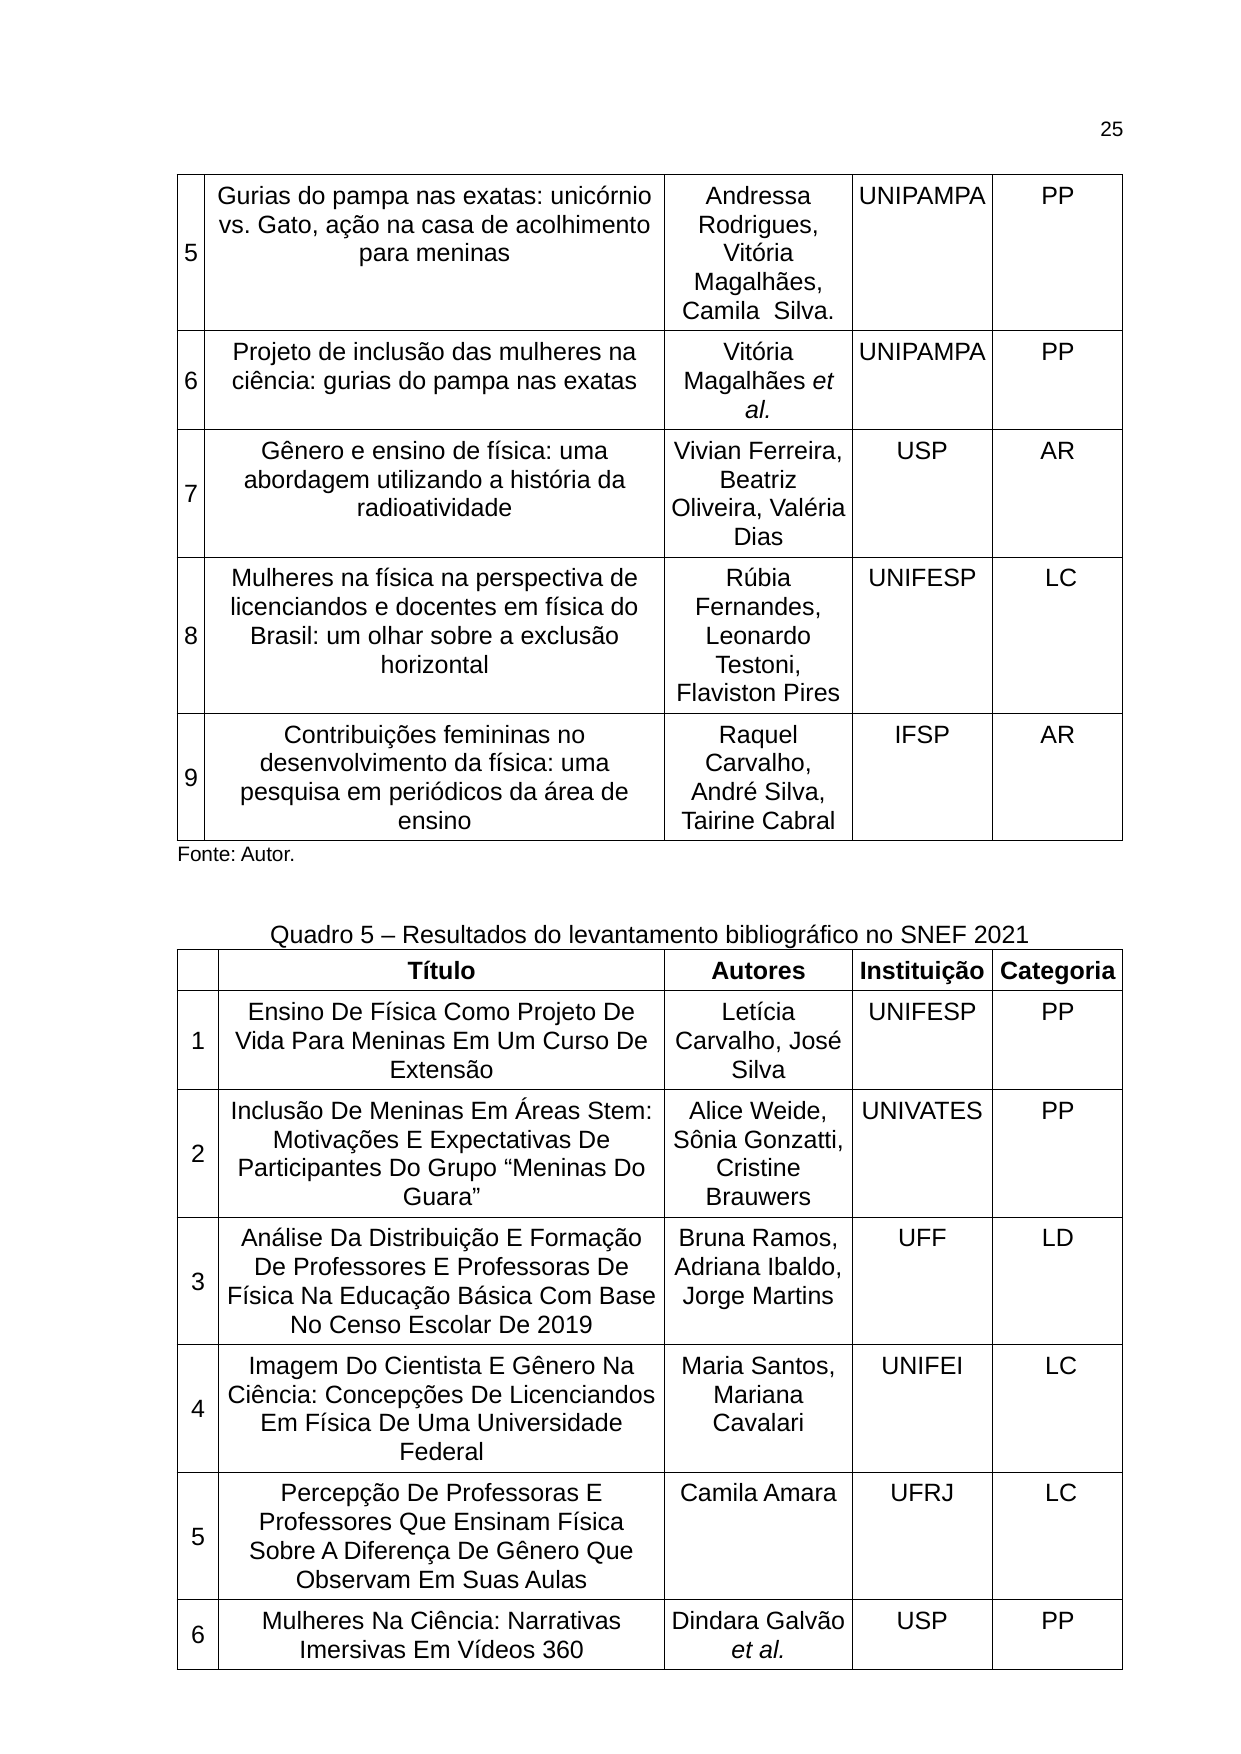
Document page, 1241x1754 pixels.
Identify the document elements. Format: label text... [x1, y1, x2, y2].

table_cell 9 [178, 714, 204, 840]
table_cell Ensino De Física Como Projeto De Vida Para Meninas Em Um Curso De Extensão [219, 991, 664, 1089]
table_cell Contribuições femininas no desenvolvimento da física: uma pesquisa em periódicos da área de ensino [205, 714, 664, 840]
table_cell UNIVATES [853, 1090, 992, 1217]
table_cell Projeto de inclusão das mulheres na ciência: gurias do pampa nas exatas [205, 331, 664, 429]
table_cell AR [993, 714, 1122, 840]
table_cell Gurias do pampa nas exatas: unicórnio vs. Gato, ação na casa de acolhimento para meninas [205, 175, 664, 330]
table_cell IFSP [853, 714, 992, 840]
table_cell UNIFESP [853, 991, 992, 1089]
table_cell UNIFESP [853, 558, 992, 713]
table_cell 3 [178, 1218, 218, 1344]
table_cell LC [993, 558, 1122, 713]
table_cell LC [993, 1473, 1122, 1599]
table_cell PP [993, 1600, 1122, 1669]
table_cell USP [853, 1600, 992, 1669]
table_cell PP [993, 1090, 1122, 1217]
table_cell Rúbia Fernandes, Leonardo Testoni, Flaviston Pires [665, 558, 852, 713]
table_cell 7 [178, 430, 204, 557]
table_cell Gênero e ensino de física: uma abordagem utilizando a história da radioatividade [205, 430, 664, 557]
table_cell Maria Santos, Mariana Cavalari [665, 1345, 852, 1472]
table_cell 1 [178, 991, 218, 1089]
table_header Categoria [993, 950, 1122, 990]
table_cell Letícia Carvalho, José Silva [665, 991, 852, 1089]
table_header Instituição [853, 950, 992, 990]
table_cell Mulheres Na Ciência: Narrativas Imersivas Em Vídeos 360 [219, 1600, 664, 1669]
table_cell Percepção De Professoras E Professores Que Ensinam Física Sobre A Diferença De Gênero Que Observam Em Suas Aulas [219, 1473, 664, 1599]
table_cell Alice Weide, Sônia Gonzatti, Cristine Brauwers [665, 1090, 852, 1217]
table_cell PP [993, 991, 1122, 1089]
table_cell PP [993, 331, 1122, 429]
table_cell PP [993, 175, 1122, 330]
table_cell 5 [178, 1473, 218, 1599]
table_cell LC [993, 1345, 1122, 1472]
table_cell 4 [178, 1345, 218, 1472]
table_cell Andressa Rodrigues, Vitória Magalhães, Camila Silva. [665, 175, 852, 330]
table_header Título [219, 950, 664, 990]
table_cell 5 [178, 175, 204, 330]
table_cell UNIPAMPA [853, 175, 992, 330]
table_cell Raquel Carvalho, André Silva, Tairine Cabral [665, 714, 852, 840]
table_cell UFF [853, 1218, 992, 1344]
table_cell Bruna Ramos, Adriana Ibaldo, Jorge Martins [665, 1218, 852, 1344]
table_cell AR [993, 430, 1122, 557]
table_cell Mulheres na física na perspectiva de licenciandos e docentes em física do Brasil: um olhar sobre a exclusão horizontal [205, 558, 664, 713]
table_cell 2 [178, 1090, 218, 1217]
text Fonte: Autor. [177, 841, 1123, 865]
table_cell Imagem Do Cientista E Gênero Na Ciência: Concepções De Licenciandos Em Física De Uma Universidade Federal [219, 1345, 664, 1472]
table_cell LD [993, 1218, 1122, 1344]
table_header [178, 950, 218, 990]
table_cell Dindara Galvão et al. [665, 1600, 852, 1669]
table_cell 8 [178, 558, 204, 713]
table_cell Vivian Ferreira, Beatriz Oliveira, Valéria Dias [665, 430, 852, 557]
table_cell UFRJ [853, 1473, 992, 1599]
table_header Autores [665, 950, 852, 990]
table_cell Vitória Magalhães et al. [665, 331, 852, 429]
table_cell Camila Amara [665, 1473, 852, 1599]
table_cell Análise Da Distribuição E Formação De Professores E Professoras De Física Na Educação Básica Com Base No Censo Escolar De 2019 [219, 1218, 664, 1344]
table_cell UNIFEI [853, 1345, 992, 1472]
table_cell USP [853, 430, 992, 557]
table_cell Inclusão De Meninas Em Áreas Stem: Motivações E Expectativas De Participantes Do Grupo “Meninas Do Guara” [219, 1090, 664, 1217]
table_cell UNIPAMPA [853, 331, 992, 429]
text Quadro 5 – Resultados do levantamento bibliográfico no SNEF 2021 [177, 920, 1123, 949]
table_cell 6 [178, 331, 204, 429]
table_cell 6 [178, 1600, 218, 1669]
